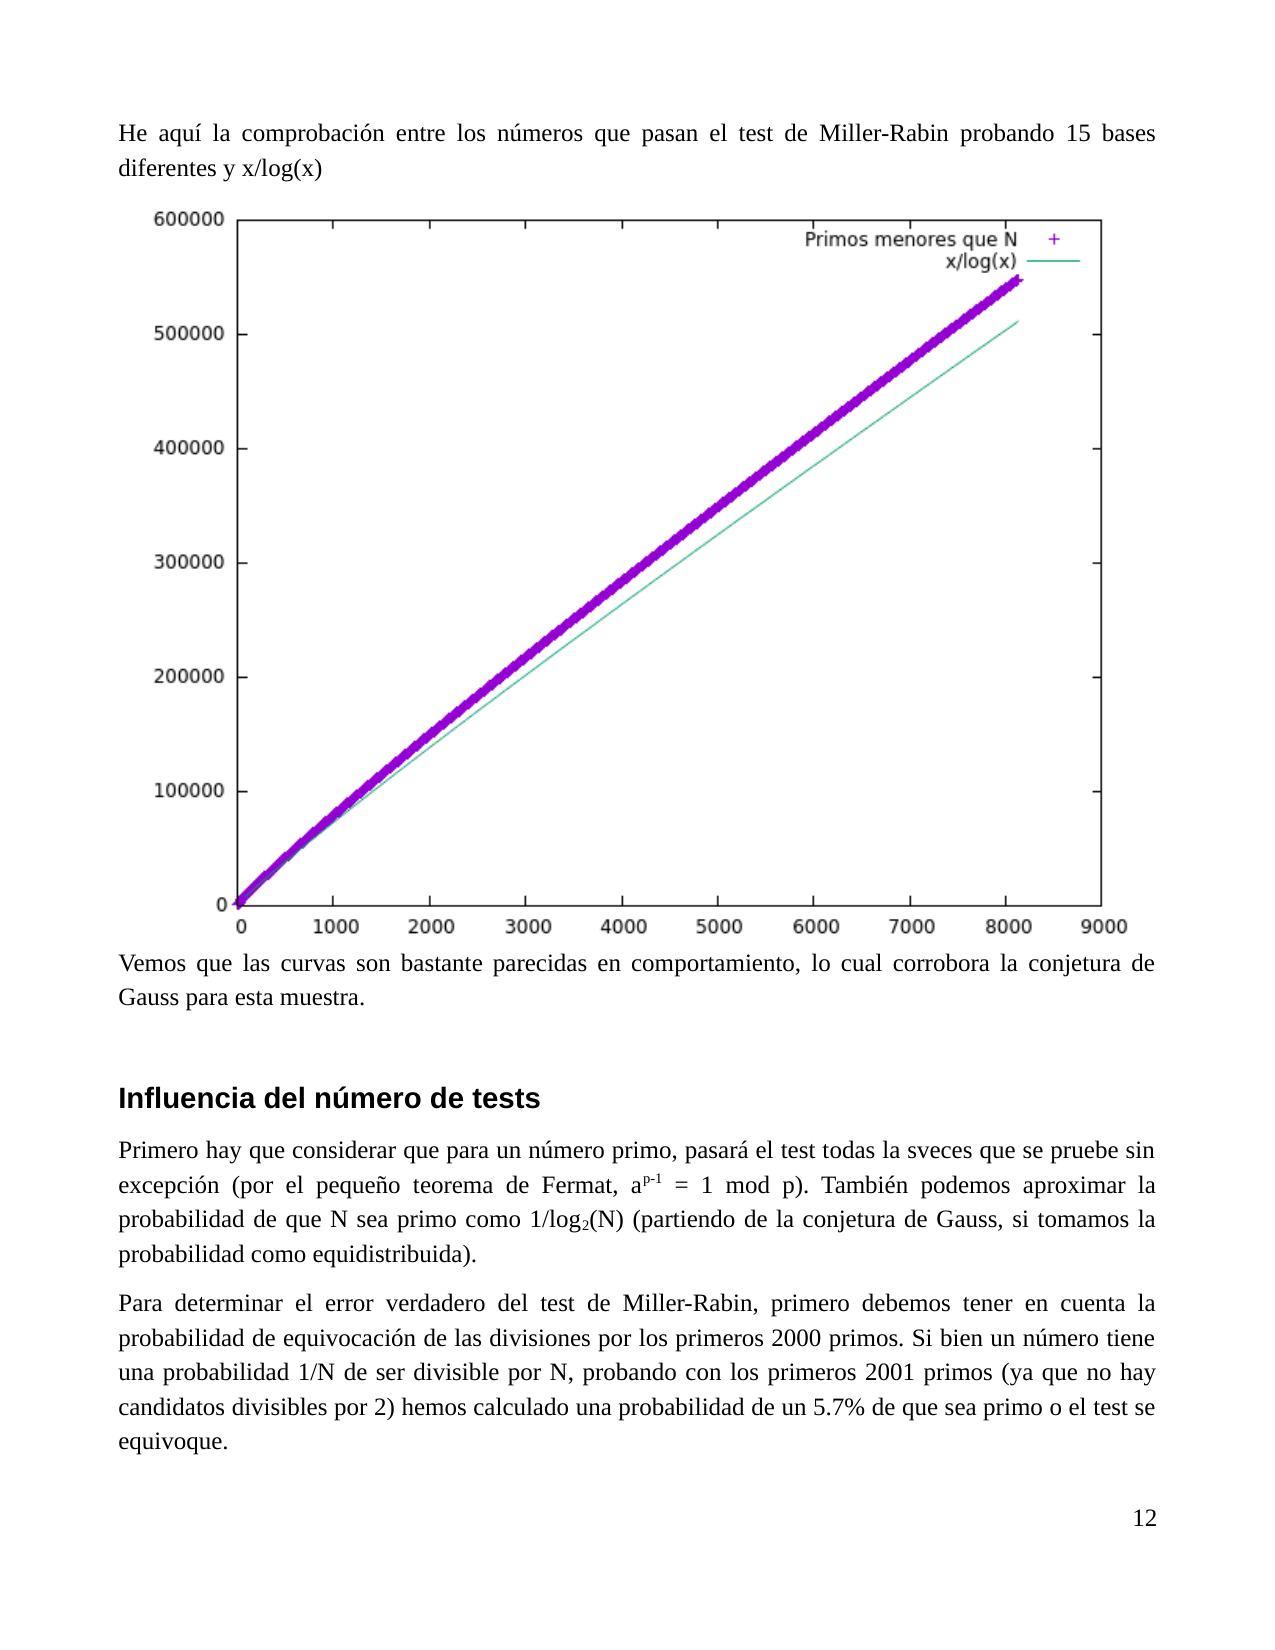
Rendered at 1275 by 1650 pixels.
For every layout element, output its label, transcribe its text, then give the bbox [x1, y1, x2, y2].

picture [143, 201, 1132, 943]
text Influencia del número de tests [118, 1081, 1157, 1114]
text Vemos que las curvas son bastante parecidas en comportamiento, lo cual corrobora la conjetura de Gauss para esta muestra. [118, 943, 1157, 1011]
text Para determinar el error verdadero del test de Miller-Rabin, primero debemos tener en cuenta la probabilidad de equivocación de las divisiones por los primeros 2000 primos. Si bien un número tiene una probabilidad 1/N de ser divisible por N, probando con los primeros 2001 primos (ya que no hay candidatos divisibles por 2) hemos calculado una probabilidad de un 5.7% de que sea primo o el test se equivoque. [118, 1288, 1157, 1455]
text Primero hay que considerar que para un número primo, pasará el test todas la sveces que se pruebe sin excepción (por el pequeño teorema de Fermat, ap-1 = 1 mod p). También podemos aproximar la probabilidad de que N sea primo como 1/log2(N) (partiendo de la conjetura de Gauss, si tomamos la probabilidad como equidistribuida). [118, 1136, 1157, 1268]
text He aquí la comprobación entre los números que pasan el test de Miller-Rabin probando 15 bases diferentes y x/log(x) [118, 118, 1157, 181]
